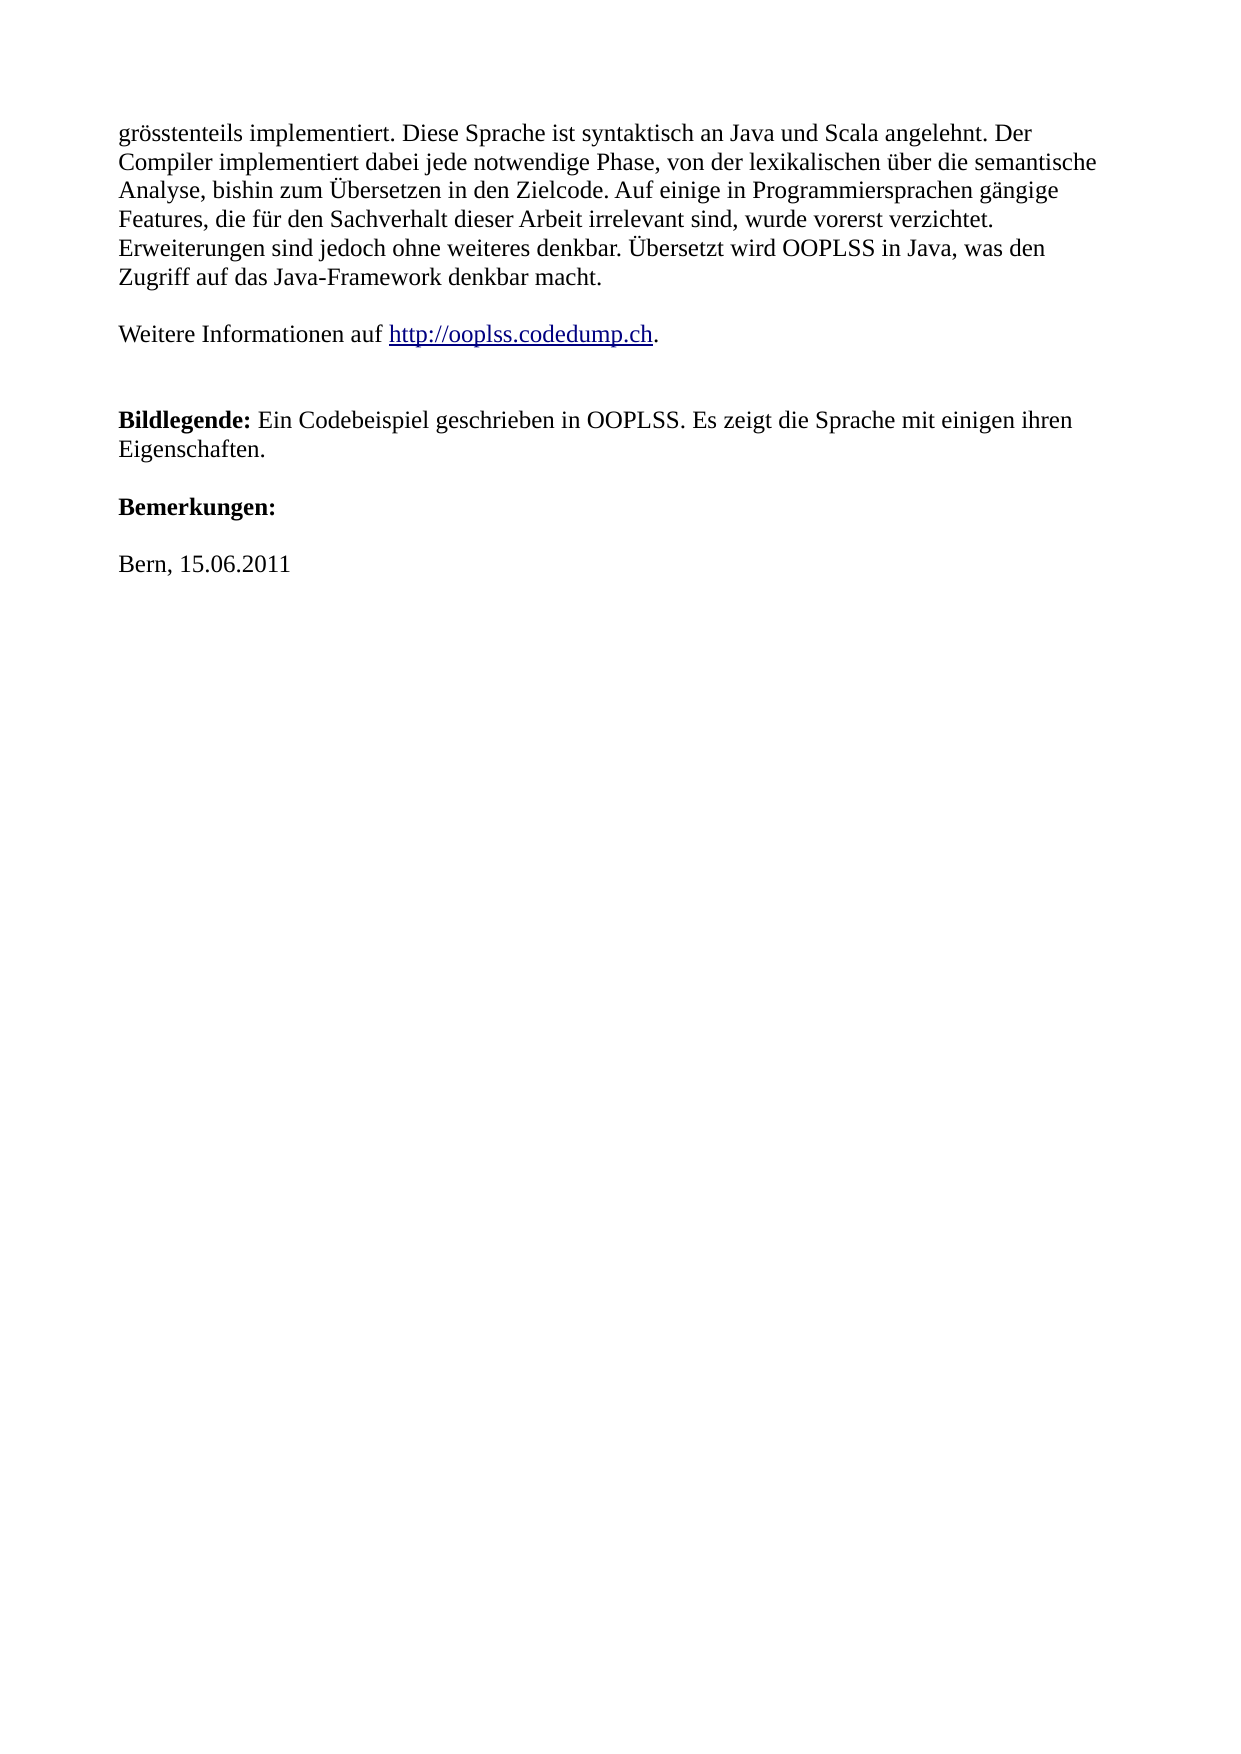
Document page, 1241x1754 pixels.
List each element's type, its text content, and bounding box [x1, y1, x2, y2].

text Bildlegende: Ein Codebeispiel geschrieben in OOPLSS. Es zeigt die Sprache mit einigen ihren Eigenschaften. [118, 406, 1122, 463]
text Bemerkungen: [118, 492, 1122, 521]
text grösstenteils implementiert. Diese Sprache ist syntaktisch an Java und Scala angelehnt. Der Compiler implementiert dabei jede notwendige Phase, von der lexikalischen über die semantische Analyse, bishin zum Übersetzen in den Zielcode. Auf einige in Programmiersprachen gängige Features, die für den Sachverhalt dieser Arbeit irrelevant sind, wurde vorerst verzichtet. Erweiterungen sind jedoch ohne weiteres denkbar. Übersetzt wird OOPLSS in Java, was den Zugriff auf das Java-Framework denkbar macht. [118, 118, 1122, 291]
text Weitere Informationen auf http://ooplss.codedump.ch. [118, 319, 1122, 348]
text Bern, 15.06.2011 [118, 549, 1122, 578]
